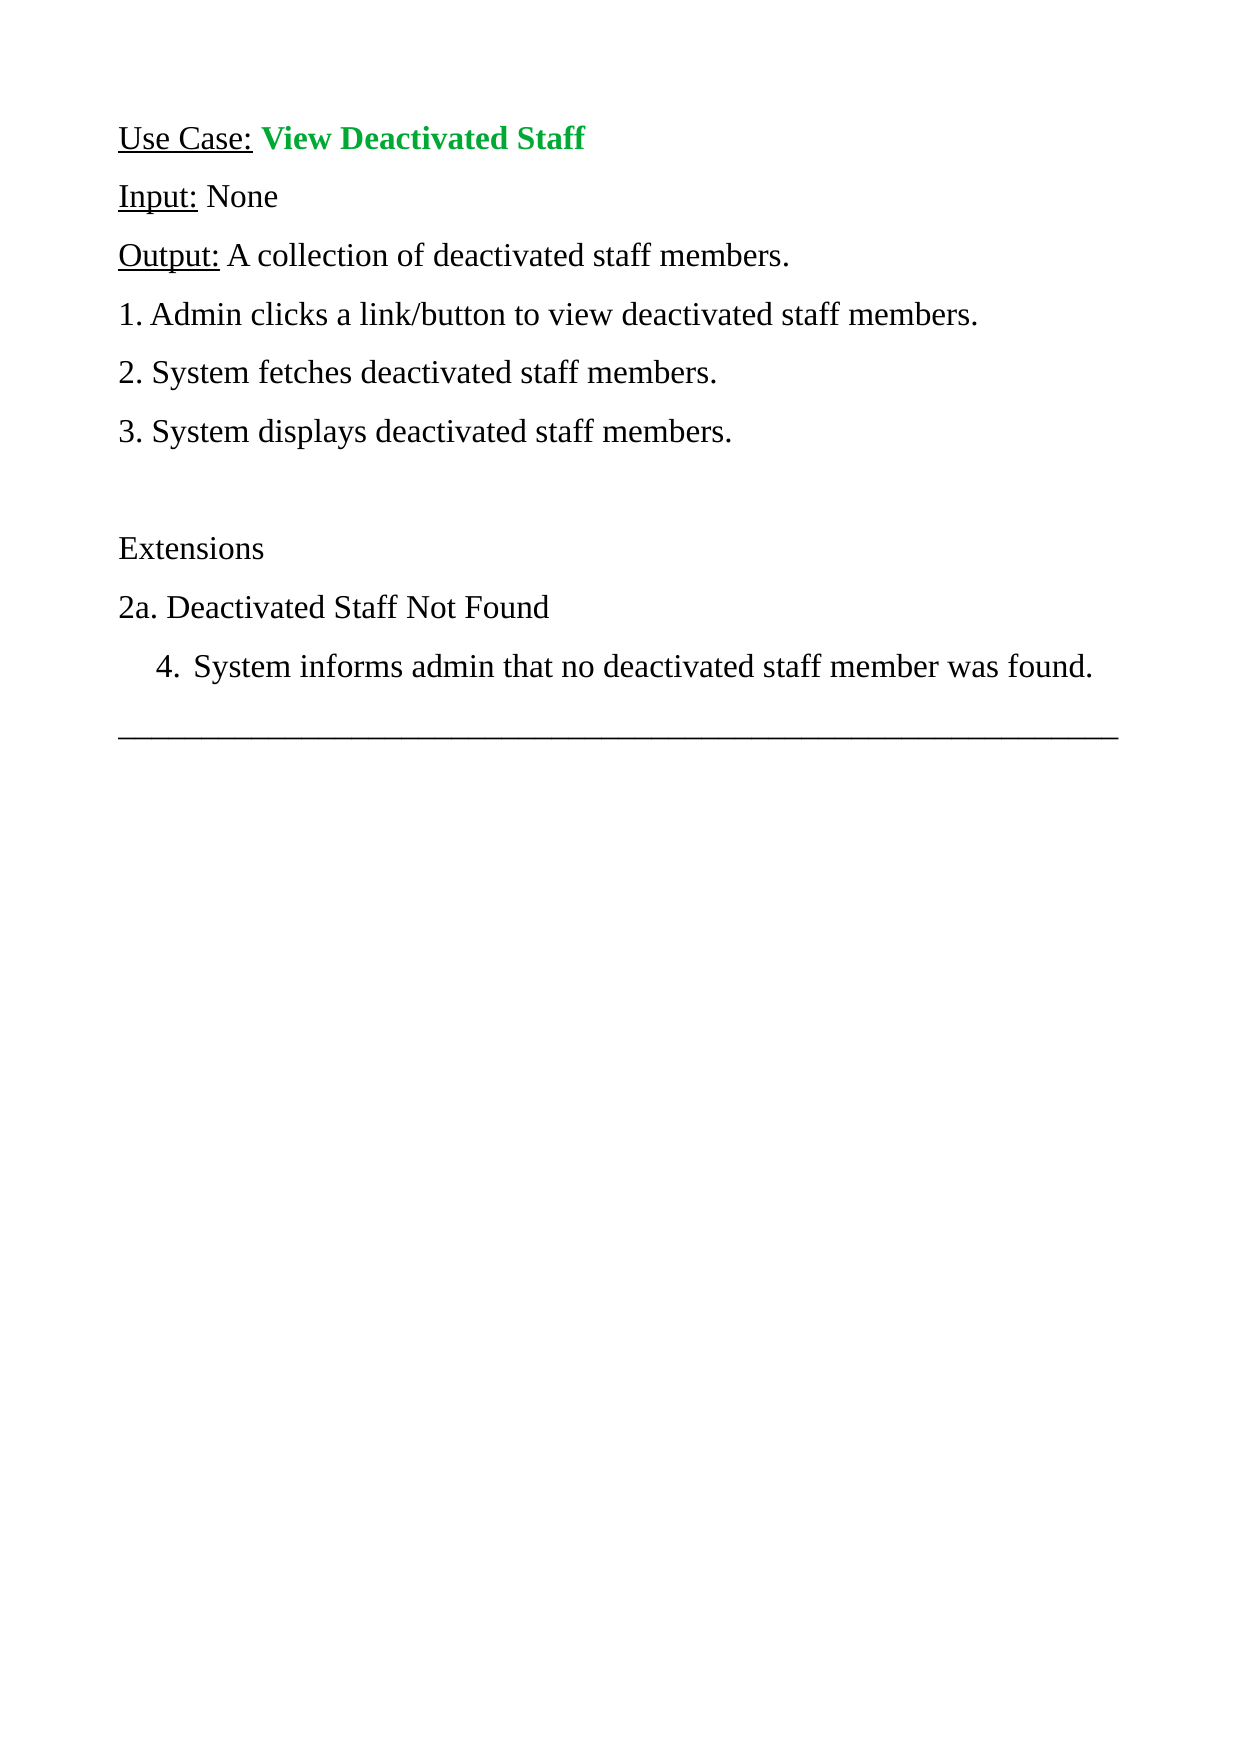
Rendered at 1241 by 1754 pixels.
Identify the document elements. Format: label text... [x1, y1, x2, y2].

text 2a. Deactivated Staff Not Found [118, 587, 1122, 626]
text 1. Admin clicks a link/button to view deactivated staff members. [118, 294, 1122, 332]
text ____________________________________________________________ [118, 704, 1122, 743]
text Output: A collection of deactivated staff members. [118, 235, 1122, 274]
text Input: None [118, 177, 1122, 215]
text 3. System displays deactivated staff members. [118, 411, 1122, 450]
text Extensions [118, 529, 1122, 567]
text Use Case: View Deactivated Staff [118, 118, 1122, 156]
list System informs admin that no deactivated staff member was found. [156, 646, 1122, 684]
text 2. System fetches deactivated staff members. [118, 353, 1122, 391]
